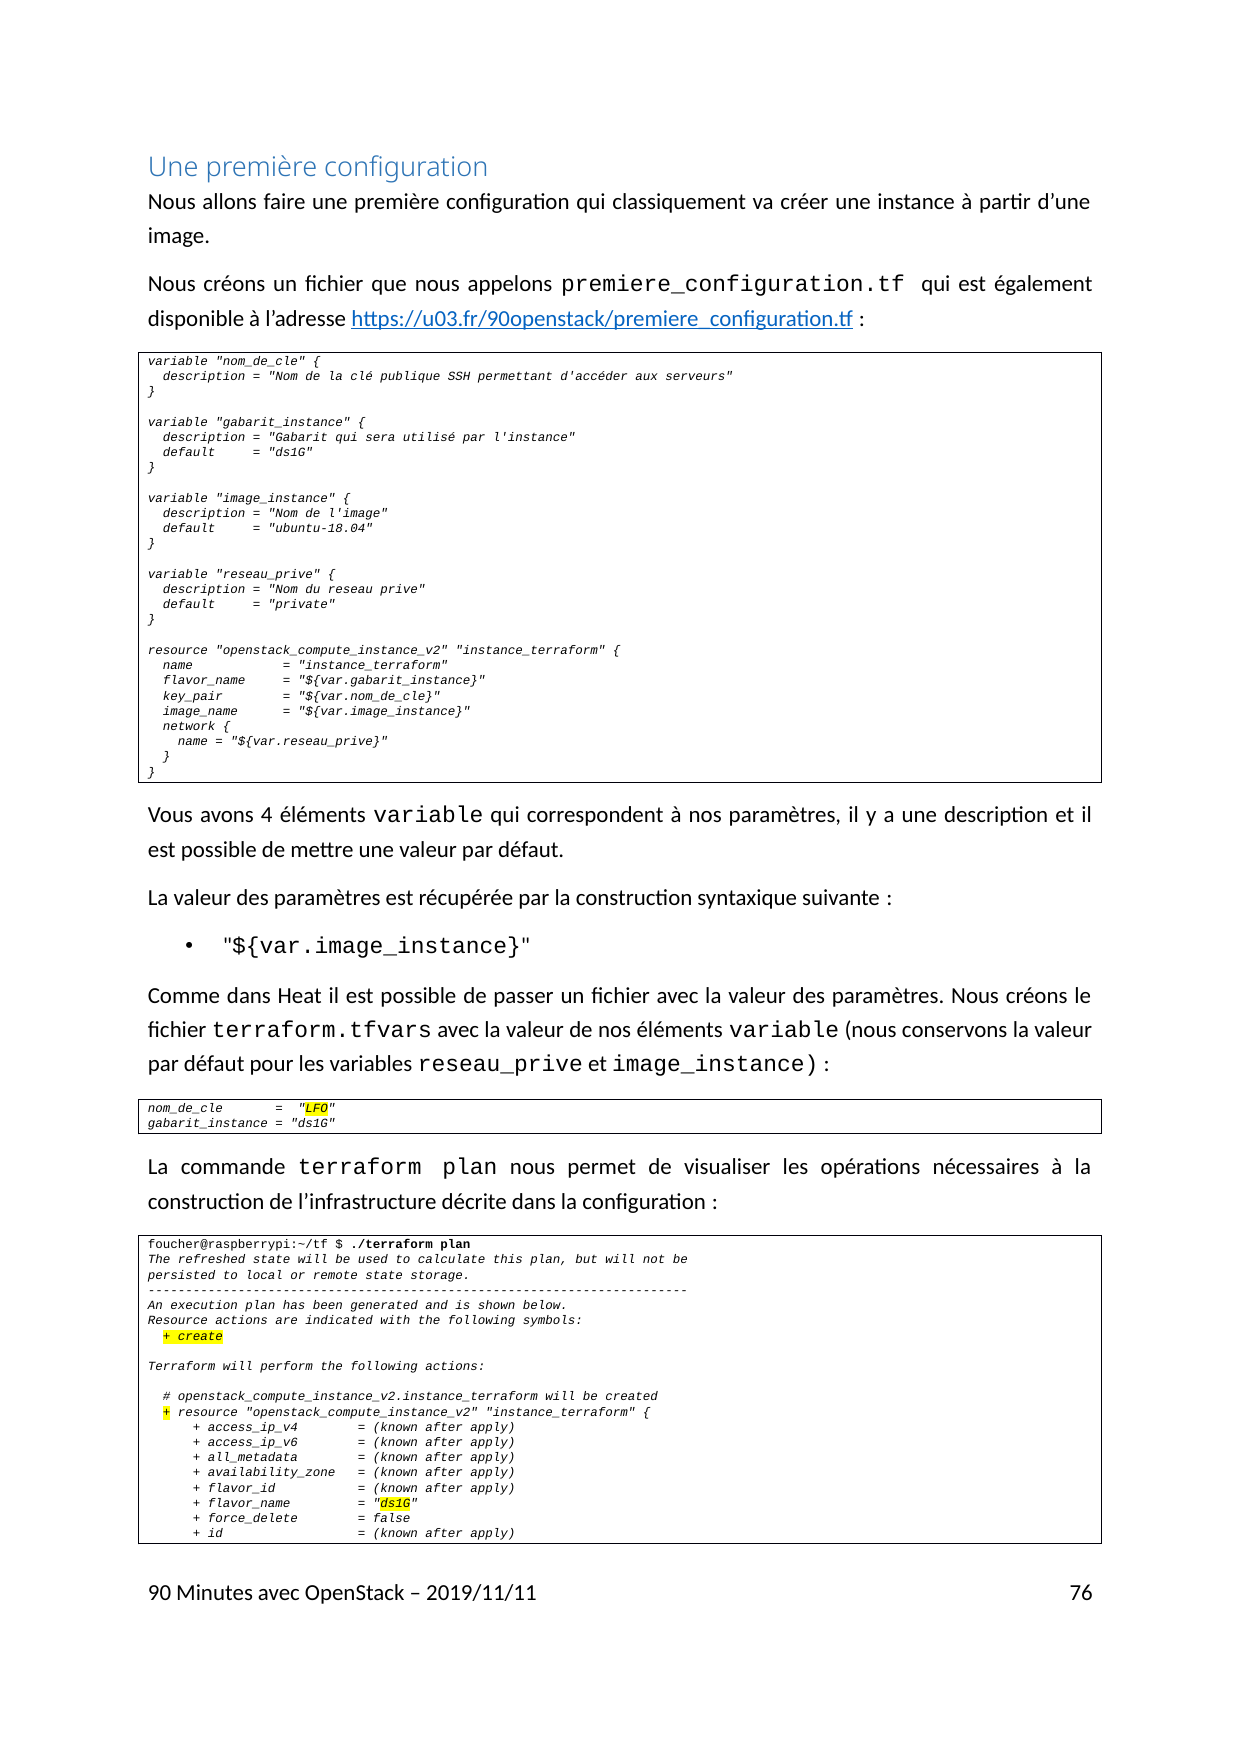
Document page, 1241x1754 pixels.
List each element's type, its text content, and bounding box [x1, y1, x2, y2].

text + force_delete = false [139, 1509, 1101, 1524]
text key_pair = "${var.nom_de_cle}" [139, 686, 1101, 702]
text variable "image_instance" { [139, 489, 1101, 504]
text } [139, 762, 1101, 782]
text + availability_zone = (known after apply) [139, 1463, 1101, 1478]
text nom_de_cle = "LFO" [139, 1100, 1101, 1114]
text description = "Nom de la clé publique SSH permettant d'accéder aux serveurs" [139, 367, 1101, 382]
text + id = (known after apply) [139, 1524, 1101, 1543]
text default = "private" [139, 595, 1101, 610]
text variable "gabarit_instance" { [139, 413, 1101, 428]
text Terraform will perform the following actions: [139, 1357, 1101, 1374]
text persisted to local or remote state storage. [139, 1266, 1101, 1281]
text + access_ip_v4 = (known after apply) [139, 1418, 1101, 1433]
text } [139, 534, 1101, 552]
text description = "Nom du reseau prive" [139, 580, 1101, 595]
text } [139, 382, 1101, 399]
text Resource actions are indicated with the following symbols: [139, 1311, 1101, 1326]
text # openstack_compute_instance_v2.instance_terraform will be created [139, 1387, 1101, 1402]
text image_name = "${var.image_instance}" [139, 702, 1101, 717]
text + create [139, 1326, 1101, 1344]
text + all_metadata = (known after apply) [139, 1448, 1101, 1463]
text description = "Nom de l'image" [139, 504, 1101, 519]
text Vous avons 4 éléments variable qui correspondent à nos paramètres, il y a une description et il est possible de mettre une valeur par défaut. [148, 801, 1093, 863]
text } [139, 610, 1101, 628]
text Nous allons faire une première configuration qui classiquement va créer une instance à partir d’une image. [148, 187, 1093, 249]
text default = "ubuntu-18.04" [139, 519, 1101, 534]
subtitle Une première configuration [148, 148, 1093, 184]
text + access_ip_v6 = (known after apply) [139, 1433, 1101, 1448]
text name = "instance_terraform" [139, 656, 1101, 671]
text } [139, 458, 1101, 476]
text resource "openstack_compute_instance_v2" "instance_terraform" { [139, 641, 1101, 656]
text An execution plan has been generated and is shown below. [139, 1296, 1101, 1311]
list "${var.image_instance}" [185, 932, 1093, 961]
text ------------------------------------------------------------------------ [139, 1281, 1101, 1296]
text flavor_name = "${var.gabarit_instance}" [139, 671, 1101, 686]
text + flavor_id = (known after apply) [139, 1478, 1101, 1494]
text + flavor_name = "ds1G" [139, 1494, 1101, 1509]
text + resource "openstack_compute_instance_v2" "instance_terraform" { [139, 1402, 1101, 1418]
text network { [139, 717, 1101, 732]
text Nous créons un fichier que nous appelons premiere_configuration.tf qui est également disponible à l’adresse https://u03.fr/90openstack/premiere_configuration.tf : [148, 269, 1093, 332]
text Comme dans Heat il est possible de passer un fichier avec la valeur des paramètres. Nous créons le fichier terraform.tfvars avec la valeur de nos éléments variable (nous conservons la valeur par défaut pour les variables reseau_prive et image_instance) : [148, 981, 1093, 1078]
text name = "${var.reseau_prive}" [139, 732, 1101, 747]
text gabarit_instance = "ds1G" [139, 1114, 1101, 1133]
text La commande terraform plan nous permet de visualiser les opérations nécessaires à la construction de l’infrastructure décrite dans la configuration : [148, 1152, 1093, 1215]
text description = "Gabarit qui sera utilisé par l'instance" [139, 428, 1101, 443]
text default = "ds1G" [139, 443, 1101, 458]
text variable "nom_de_cle" { [139, 353, 1101, 367]
text The refreshed state will be used to calculate this plan, but will not be [139, 1250, 1101, 1266]
text foucher@raspberrypi:~/tf $ ./terraform plan [139, 1236, 1101, 1250]
text } [139, 747, 1101, 762]
text variable "reseau_prive" { [139, 565, 1101, 580]
text La valeur des paramètres est récupérée par la construction syntaxique suivante : [148, 883, 1093, 911]
